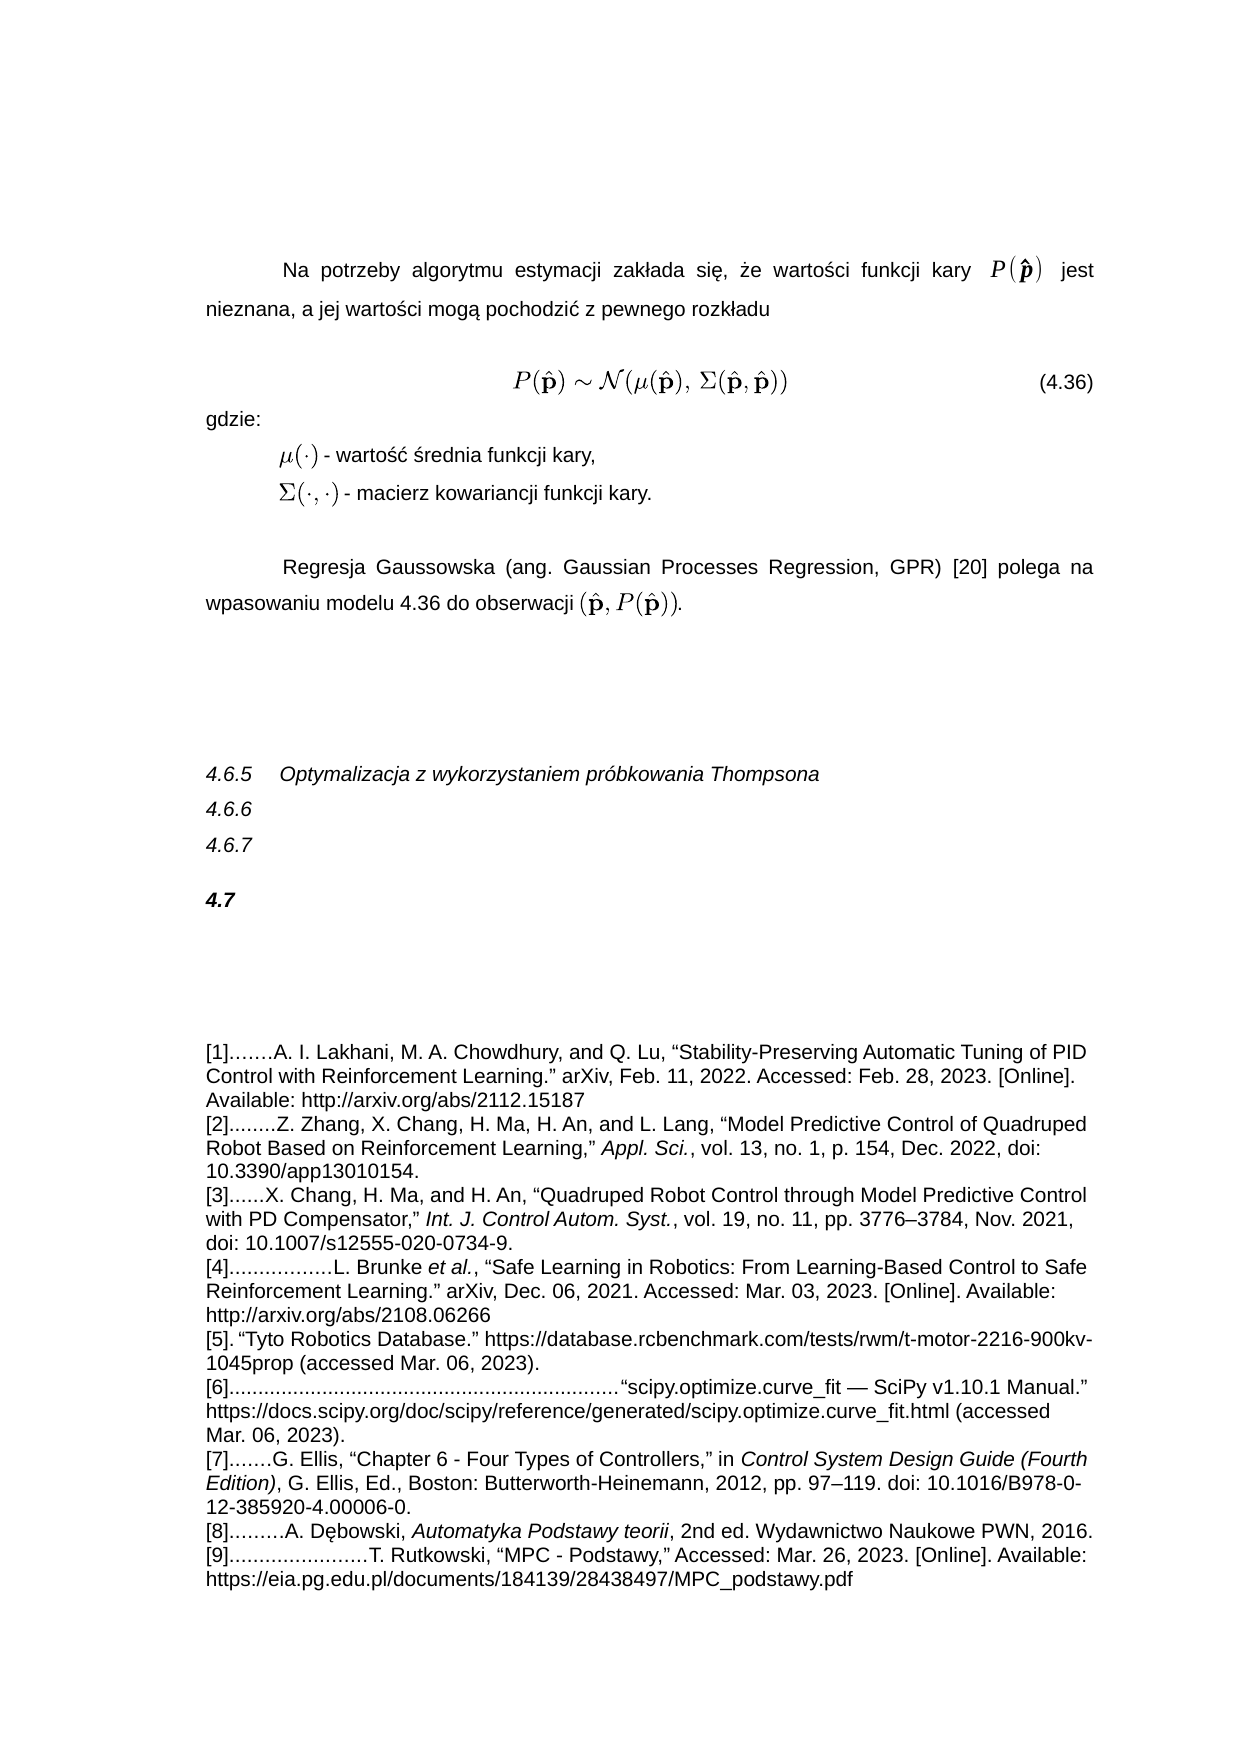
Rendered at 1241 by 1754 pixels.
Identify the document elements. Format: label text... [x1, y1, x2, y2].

text - macierz kowariancji funkcji kary. [333, 481, 1093, 507]
text [3] X. Chang, H. Ma, and H. An, “Quadruped Robot Control through Model Predictive Control with PD Compensator,” Int. J. Control Autom. Syst., vol. 19, no. 11, pp. 3776–3784, Nov. 2021, doi: 10.1007/s12555-020-0734-9. [206, 1183, 1093, 1255]
text Na potrzeby algorytmu estymacji zakłada się, że wartości funkcji karyjest nieznana, a jej wartości mogą pochodzić z pewnego rozkładu [206, 255, 1093, 321]
text (4.36) [782, 369, 1093, 395]
text [206, 481, 303, 507]
text [2] Z. Zhang, X. Chang, H. Ma, H. An, and L. Lang, “Model Predictive Control of Quadruped Robot Based on Reinforcement Learning,” Appl. Sci., vol. 13, no. 1, p. 154, Dec. 2022, doi: 10.3390/app13010154. [206, 1111, 1093, 1183]
text [5] “Tyto Robotics Database.” https://database.rcbenchmark.com/tests/rwm/t-motor-2216-900kv-1045prop (accessed Mar. 06, 2023). [206, 1327, 1093, 1375]
text [8] A. Dębowski, Automatyka Podstawy teorii, 2nd ed. Wydawnictwo Naukowe PWN, 2016. [206, 1519, 1093, 1543]
text [1] A. I. Lakhani, M. A. Chowdhury, and Q. Lu, “Stability-Preserving Automatic Tuning of PID Control with Reinforcement Learning.” arXiv, Feb. 11, 2022. Accessed: Feb. 28, 2023. [Online]. Available: http://arxiv.org/abs/2112.15187 [206, 1039, 1093, 1111]
text gdzie: [206, 407, 1093, 431]
text [206, 369, 539, 395]
text - wartość średnia funkcji kary, [313, 443, 1093, 469]
text [6] “scipy.optimize.curve_fit — SciPy v1.10.1 Manual.” https://docs.scipy.org/doc/scipy/reference/generated/scipy.optimize.curve_fit.html (accessed Mar. 06, 2023). [206, 1375, 1093, 1447]
text [9] T. Rutkowski, “MPC - Podstawy,” Accessed: Mar. 26, 2023. [Online]. Available: https://eia.pg.edu.pl/documents/184139/28438497/MPC_podstawy.pdf [206, 1543, 1093, 1591]
text Regresja Gaussowska (ang. Gaussian Processes Regression, GPR) [20] polega na wpasowaniu modelu 4.36 do obserwacji . [206, 554, 1093, 617]
text [4] L. Brunke et al., “Safe Learning in Robotics: From Learning-Based Control to Safe Reinforcement Learning.” arXiv, Dec. 06, 2021. Accessed: Mar. 03, 2023. [Online]. Available: http://arxiv.org/abs/2108.06266 [206, 1255, 1093, 1327]
text [7] G. Ellis, “Chapter 6 - Four Types of Controllers,” in Control System Design Guide (Fourth Edition), G. Ellis, Ed., Boston: Butterworth-Heinemann, 2012, pp. 97–119. doi: 10.1016/B978-0-12-385920-4.00006-0. [206, 1447, 1093, 1519]
text [206, 443, 301, 469]
subtitle Optymalizacja z wykorzystaniem próbkowania Thompsona [206, 761, 1093, 785]
